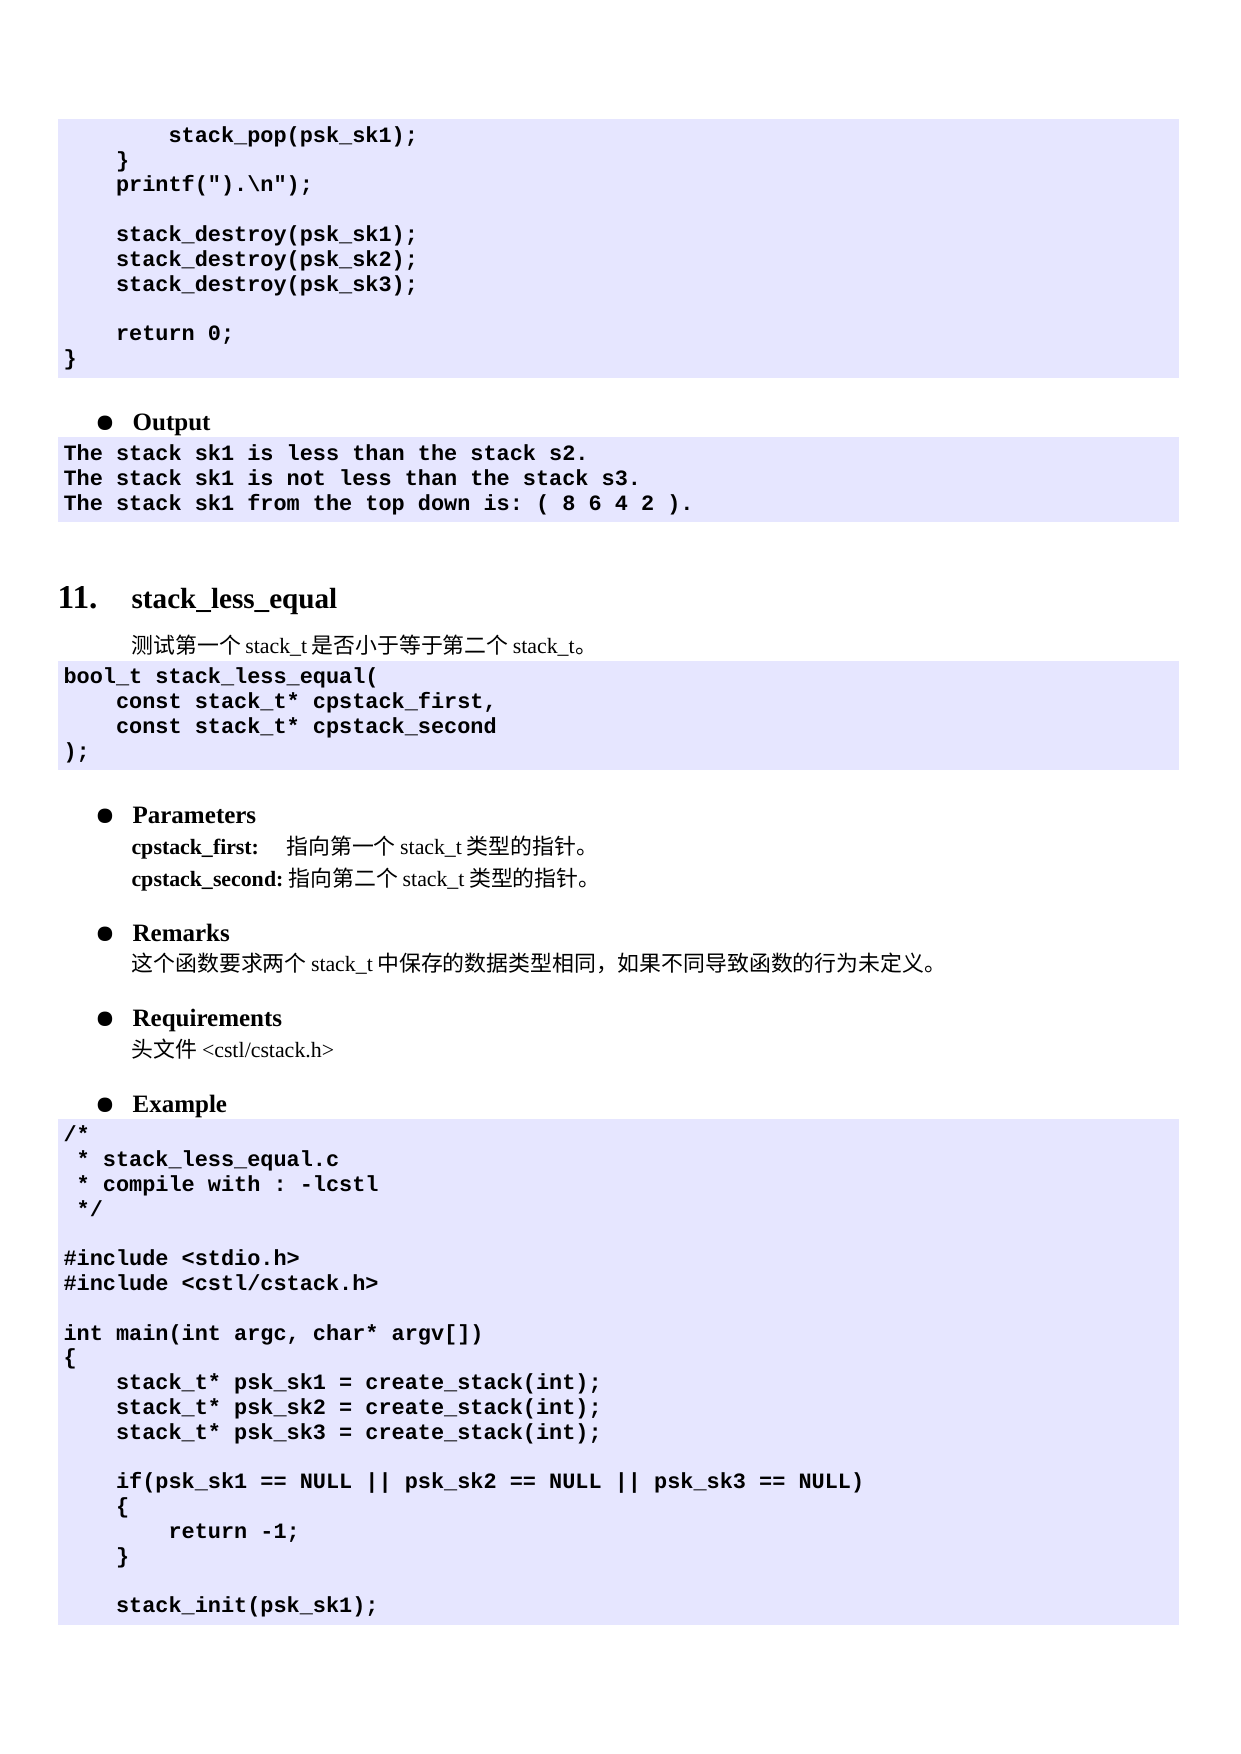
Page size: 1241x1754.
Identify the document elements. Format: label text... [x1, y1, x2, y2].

subtitle stack_less_equal [57, 577, 1179, 615]
text 头文件 <cstl/cstack.h> [57, 1032, 1179, 1064]
list Output [95, 407, 1179, 436]
text 测试第一个stack_t是否小于等于第二个stack_t。 [57, 628, 1179, 660]
table_header bool_t stack_less_equal( const stack_t* cpstack_first, const stack_t* cpstack_second ); [58, 661, 1179, 770]
list Requirements [95, 1003, 1179, 1032]
text 这个函数要求两个stack_t中保存的数据类型相同，如果不同导致函数的行为未定义。 [57, 946, 1179, 978]
list Remarks [95, 918, 1179, 946]
table_header stack_pop(psk_sk1); } printf(").\n"); stack_destroy(psk_sk1); stack_destroy(psk_sk2); stack_destroy(psk_sk3); return 0; } [58, 119, 1179, 378]
table_header /* * stack_less_equal.c * compile with : -lcstl */ #include <stdio.h> #include <cstl/cstack.h> int main(int argc, char* argv[]) { stack_t* psk_sk1 = create_stack(int); stack_t* psk_sk2 = create_stack(int); stack_t* psk_sk3 = create_stack(int); if(psk_sk1 == NULL || psk_sk2 == NULL || psk_sk3 == NULL) { return -1; } stack_init(psk_sk1); [58, 1119, 1179, 1625]
text cpstack_second: 指向第二个stack_t类型的指针。 [57, 861, 1179, 892]
list Example [95, 1089, 1179, 1118]
text cpstack_first: 指向第一个stack_t类型的指针。 [57, 829, 1179, 861]
list Parameters [95, 800, 1179, 829]
table_header The stack sk1 is less than the stack s2. The stack sk1 is not less than the stack s3. The stack sk1 from the top down is: ( 8 6 4 2 ). [58, 437, 1179, 522]
